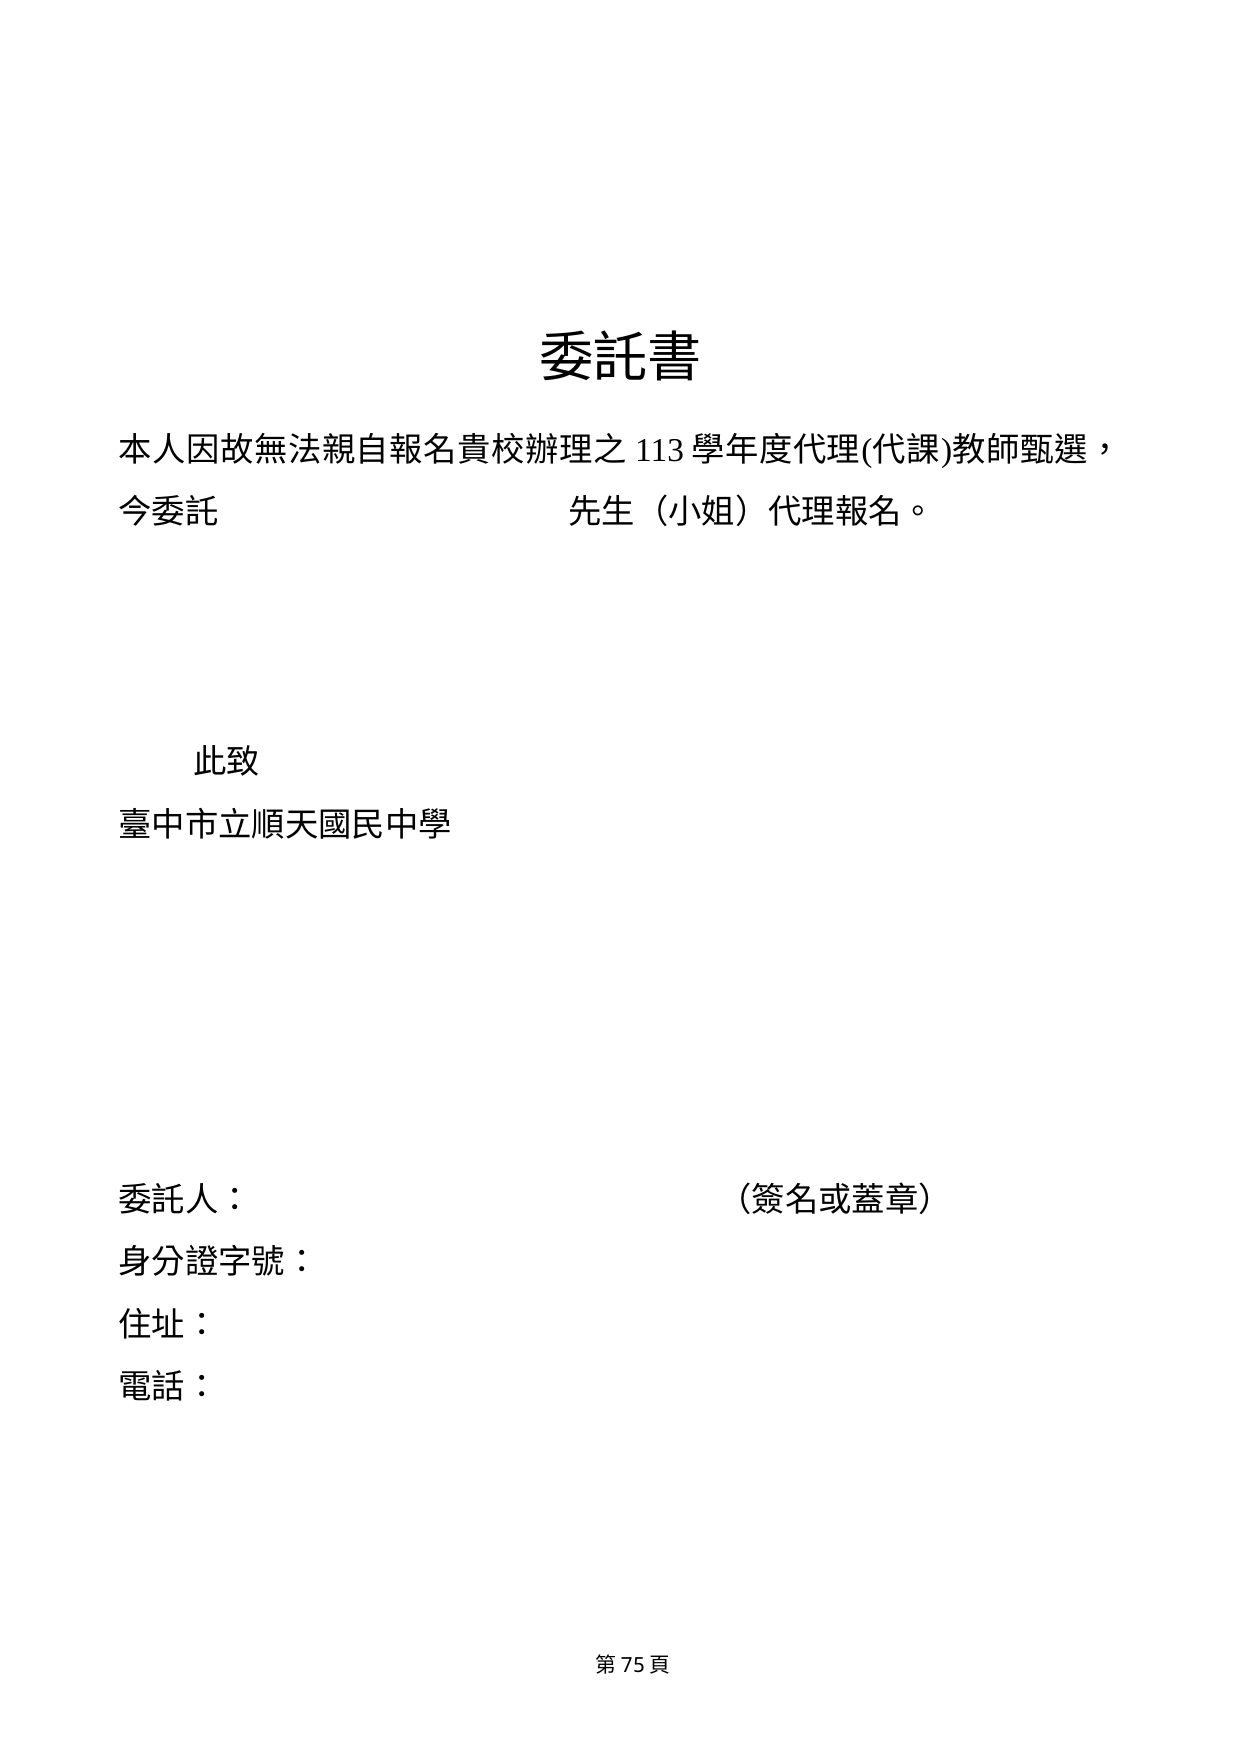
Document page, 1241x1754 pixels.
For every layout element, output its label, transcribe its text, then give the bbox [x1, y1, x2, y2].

text 臺中市立順天國民中學 [118, 780, 1122, 843]
text 電話： [118, 1343, 1122, 1405]
text 本人因故無法親自報名貴校辦理之113學年度代理(代課)教師甄選，今委託 先生（小姐）代理報名。 [118, 405, 1122, 530]
text 此致 [118, 718, 1122, 780]
text 委託書 [118, 280, 1122, 405]
text 住址： [118, 1280, 1122, 1343]
text 委託人： （簽名或蓋章） [118, 1155, 1122, 1218]
text 身分證字號： [118, 1218, 1122, 1280]
